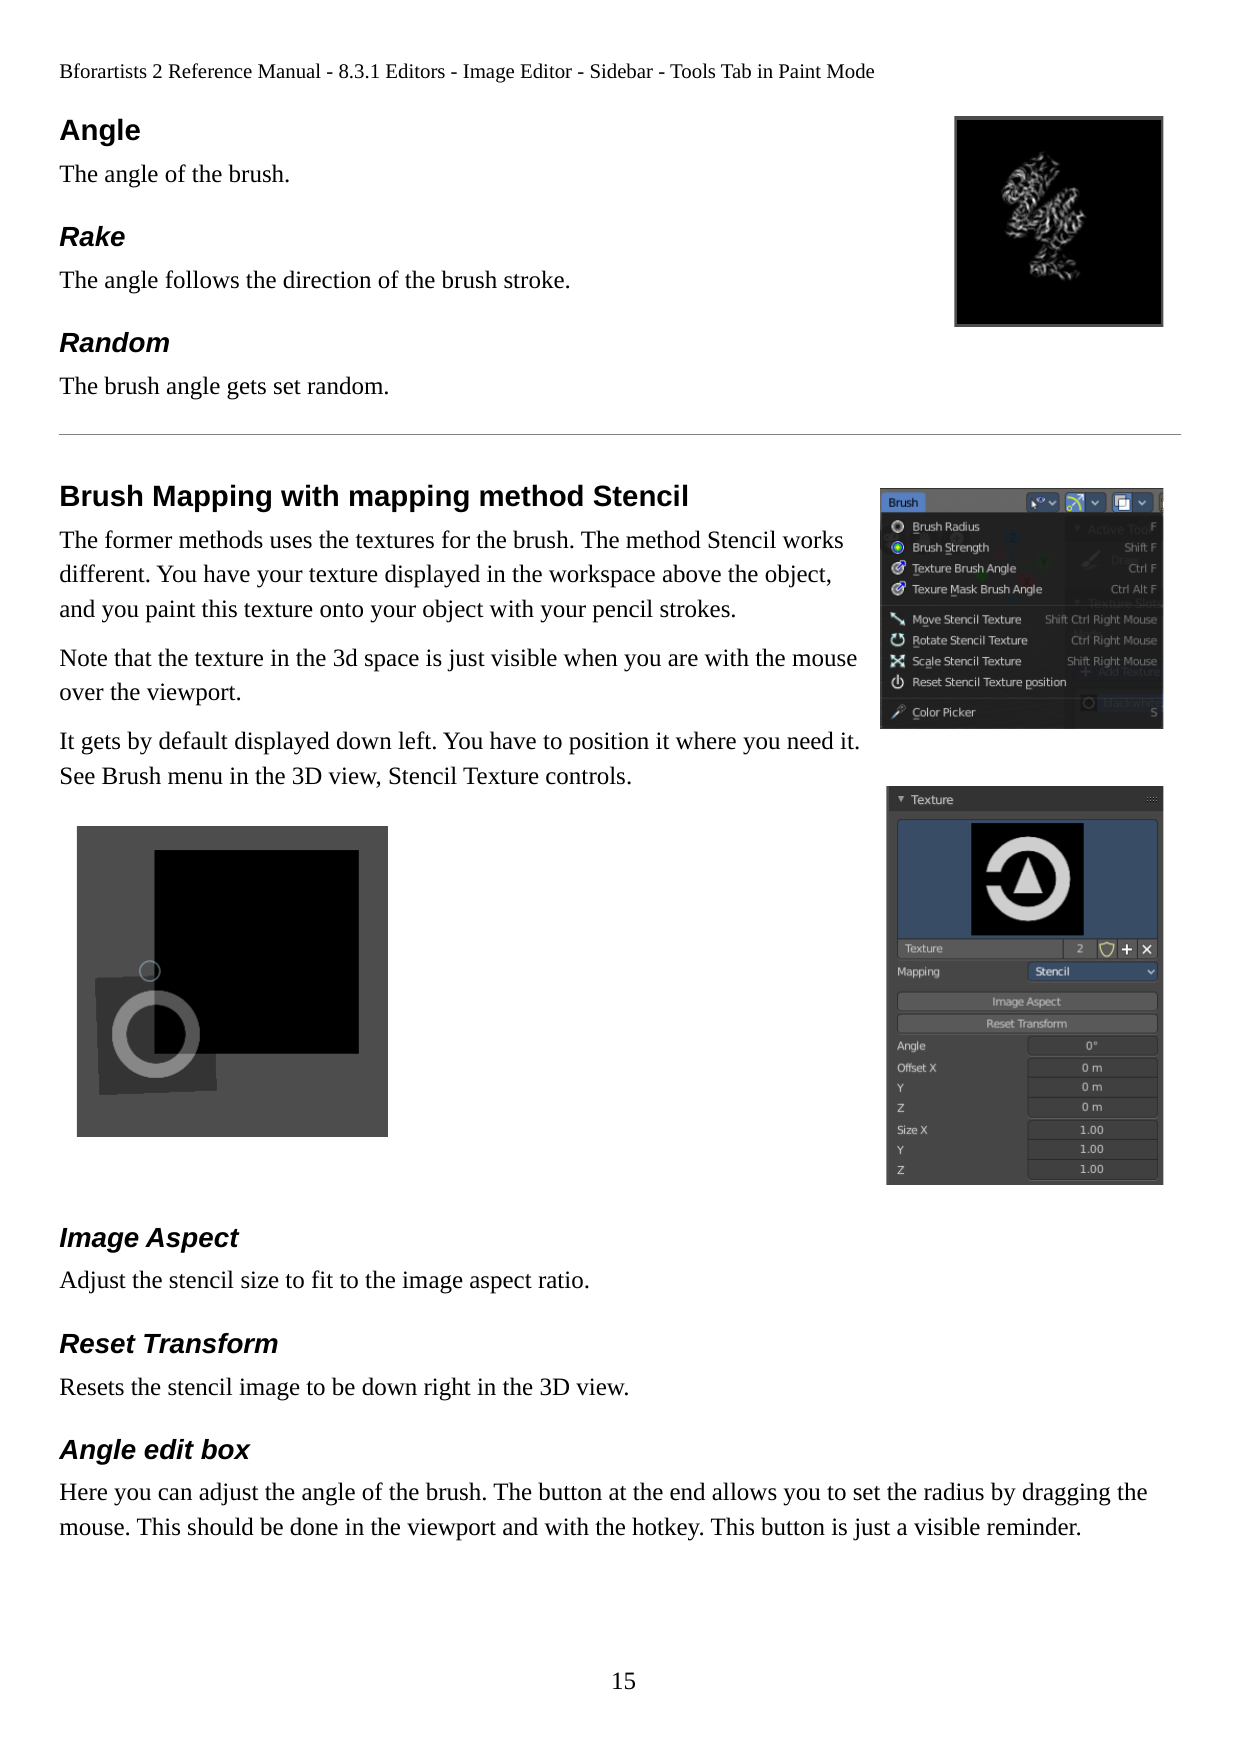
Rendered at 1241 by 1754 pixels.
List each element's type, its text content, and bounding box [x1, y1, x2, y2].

text The former methods uses the textures for the brush. The method Stencil works different. You have your texture displayed in the workspace above the object, and you paint this texture onto your object with your pencil strokes. [59, 525, 880, 622]
subtitle Brush Mapping with mapping method Stencil [59, 478, 1181, 512]
text Here you can adjust the angle of the brush. The button at the end allows you to set the radius by dragging the mouse. This should be done in the viewport and with the hotkey. This button is just a visible reminder. [59, 1477, 1181, 1541]
text It gets by default displayed down left. You have to position it where you need it. See Brush menu in the 3D view, Stencil Texture controls. [59, 726, 1181, 789]
text The brush angle gets set random. [59, 371, 1181, 399]
subtitle Image Aspect [59, 1221, 1181, 1253]
subtitle [1164, 220, 1181, 252]
subtitle Random [59, 326, 1181, 358]
text Adjust the stencil size to fit to the image aspect ratio. [59, 1266, 1181, 1294]
picture [954, 116, 1164, 327]
text [1164, 159, 1181, 188]
subtitle Rake [59, 220, 954, 252]
text The angle of the brush. [59, 159, 954, 188]
subtitle Angle edit box [59, 1433, 1181, 1465]
picture [880, 488, 1164, 729]
subtitle Reset Transform [59, 1327, 1181, 1359]
text Note that the texture in the 3d space is just visible when you are with the mouse over the viewport. [59, 643, 880, 706]
subtitle Angle [59, 113, 1181, 146]
picture [886, 786, 1164, 1185]
picture [76, 826, 388, 1137]
text The angle follows the direction of the brush stroke. [59, 265, 954, 293]
text Resets the stencil image to be down right in the 3D view. [59, 1372, 1181, 1400]
